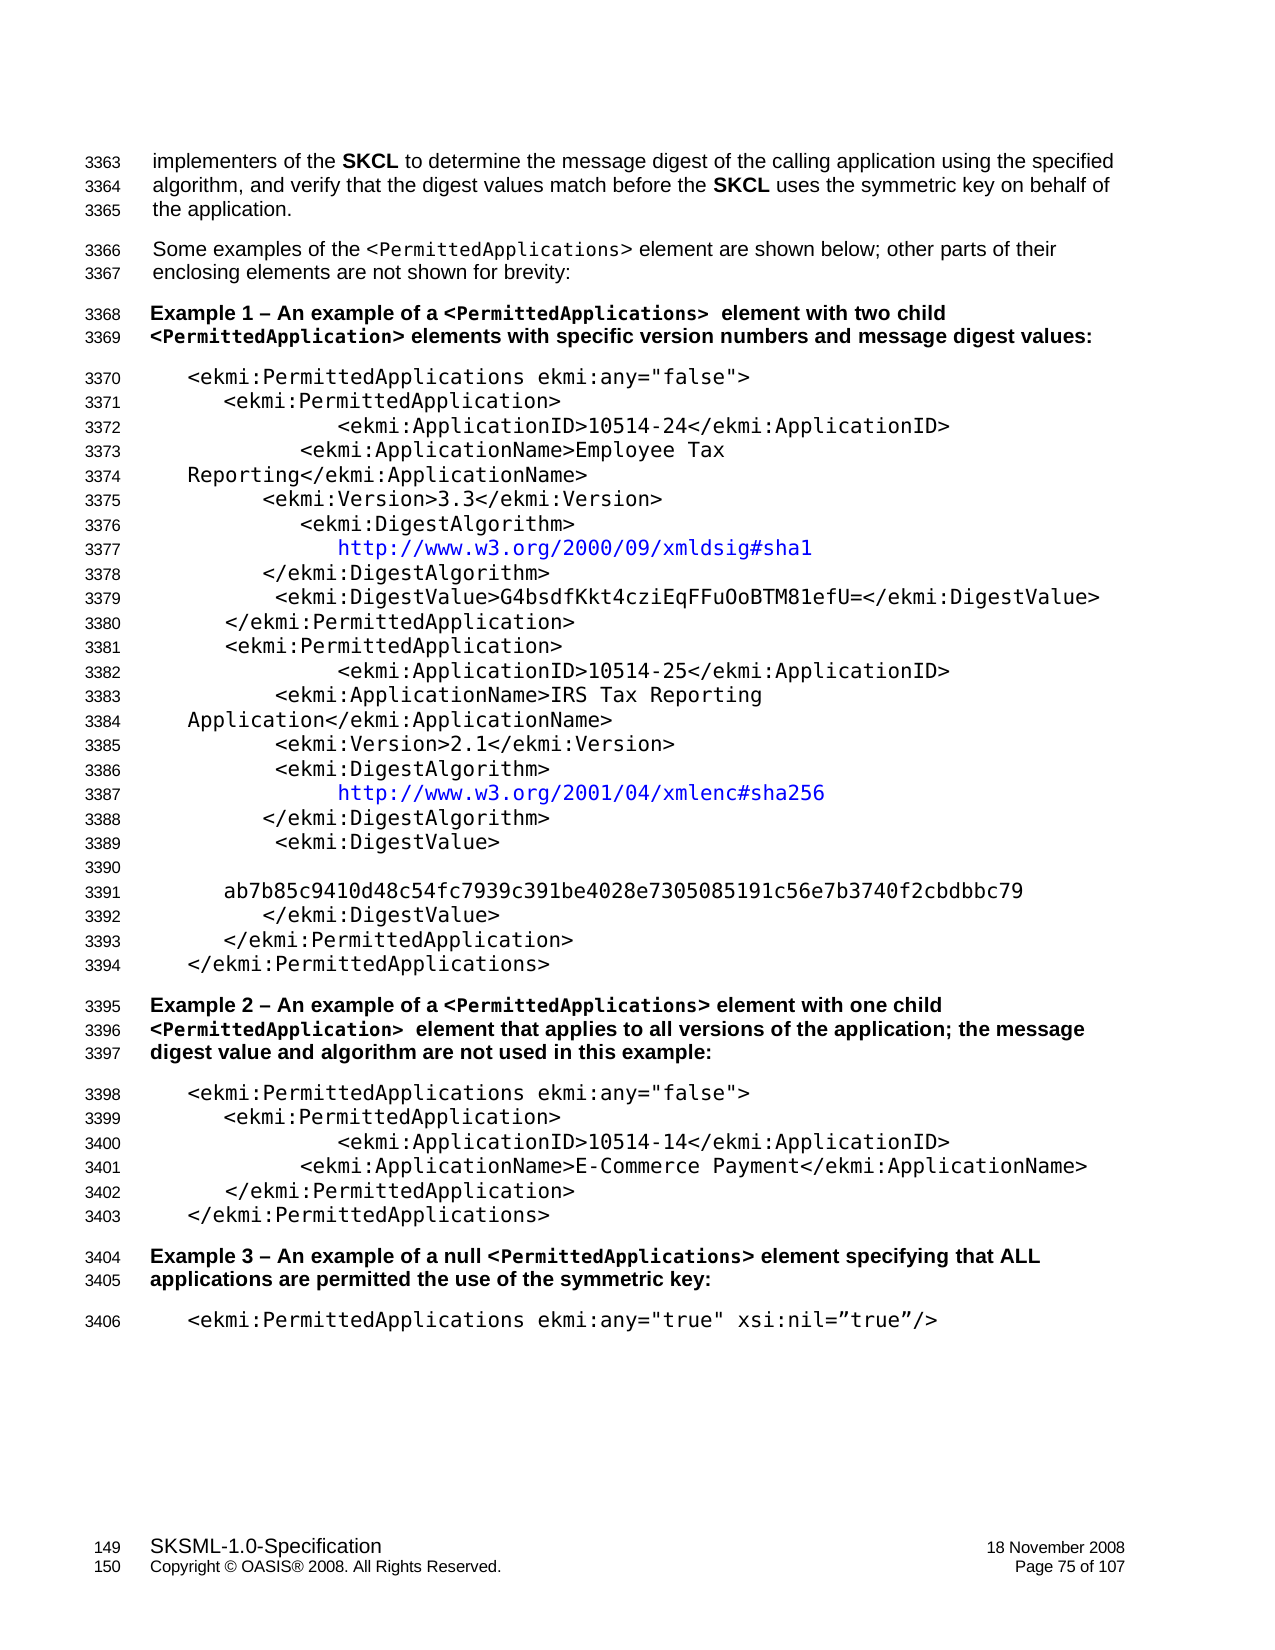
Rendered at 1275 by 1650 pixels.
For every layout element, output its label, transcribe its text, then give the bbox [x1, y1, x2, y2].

text Some examples of the <PermittedApplications> element are shown below; other parts of their enclosing elements are not shown for brevity: [152, 237, 1125, 284]
text Example 2 – An example of a <PermittedApplications> element with one child <PermittedApplication> element that applies to all versions of the application; the message digest value and algorithm are not used in this example: [150, 993, 1125, 1064]
text <ekmi:PermittedApplications ekmi:any="false"> <ekmi:PermittedApplication> <ekmi:ApplicationID>10514-14</ekmi:ApplicationID> <ekmi:ApplicationName>E-Commerce Payment</ekmi:ApplicationName> </ekmi:PermittedApplication> </ekmi:PermittedApplications> [187, 1081, 1125, 1228]
text Example 1 – An example of a <PermittedApplications> element with two child <PermittedApplication> elements with specific version numbers and message digest values: [150, 301, 1125, 348]
text implementers of the SKCL to determine the message digest of the calling application using the specified algorithm, and verify that the digest values match before the SKCL uses the symmetric key on behalf of the application. [152, 150, 1125, 221]
text <ekmi:PermittedApplications ekmi:any="true" xsi:nil=”true”/> [187, 1308, 1125, 1332]
text Example 3 – An example of a null <PermittedApplications> element specifying that ALL applications are permitted the use of the symmetric key: [150, 1244, 1125, 1291]
text <ekmi:PermittedApplications ekmi:any="false"> <ekmi:PermittedApplication> <ekmi:ApplicationID>10514-24</ekmi:ApplicationID> <ekmi:ApplicationName>Employee Tax Reporting</ekmi:ApplicationName> <ekmi:Version>3.3</ekmi:Version> <ekmi:DigestAlgorithm> http://www.w3.org/2000/09/xmldsig#sha1 </ekmi:DigestAlgorithm> <ekmi:DigestValue>G4bsdfKkt4cziEqFFuOoBTM81efU=</ekmi:DigestValue> </ekmi:PermittedApplication> <ekmi:PermittedApplication> <ekmi:ApplicationID>10514-25</ekmi:ApplicationID> <ekmi:ApplicationName>IRS Tax Reporting Application</ekmi:ApplicationName> <ekmi:Version>2.1</ekmi:Version> <ekmi:DigestAlgorithm> http://www.w3.org/2001/04/xmlenc#sha256 </ekmi:DigestAlgorithm> <ekmi:DigestValue> ab7b85c9410d48c54fc7939c391be4028e7305085191c56e7b3740f2cbdbbc79 </ekmi:DigestValue> </ekmi:PermittedApplication> </ekmi:PermittedApplications> [187, 365, 1125, 977]
